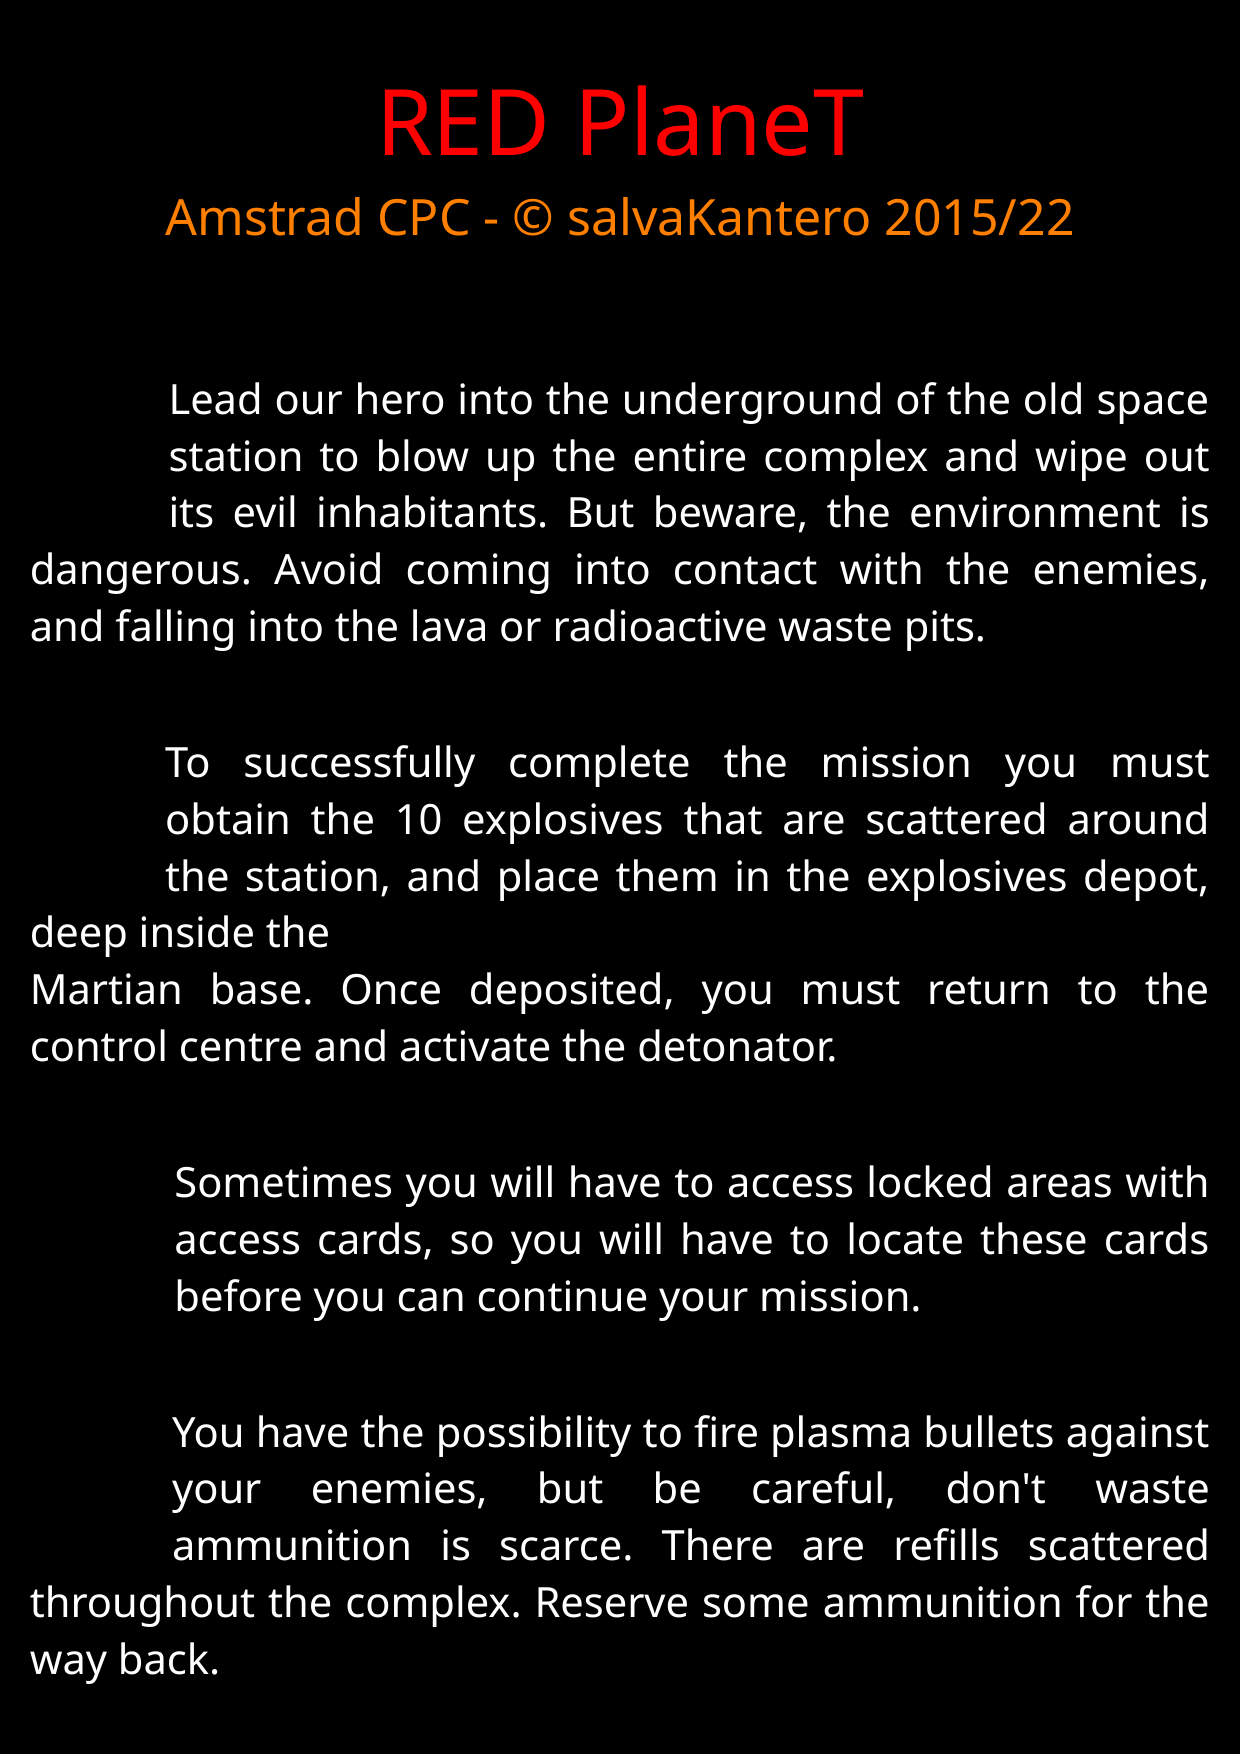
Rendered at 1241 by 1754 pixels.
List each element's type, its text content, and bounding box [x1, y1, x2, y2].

text You have the possibility to fire plasma bullets against your enemies, but be careful, don't waste ammunition is scarce. There are refills scattered throughout the complex. Reserve some ammunition for the way back. [29, 1402, 1211, 1686]
text Martian base. Once deposited, you must return to the control centre and activate the detonator. [29, 960, 1211, 1073]
text Lead our hero into the underground of the old space station to blow up the entire complex and wipe out its evil inhabitants. But beware, the environment is dangerous. Avoid coming into contact with the enemies, and falling into the lava or radioactive waste pits. [29, 369, 1211, 653]
text Sometimes you will have to access locked areas with access cards, so you will have to locate these cards before you can continue your mission. [29, 1153, 1211, 1323]
text To successfully complete the mission you must obtain the 10 explosives that are scattered around the station, and place them in the explosives depot, deep inside the [29, 733, 1211, 960]
text RED PlaneT [18, 57, 1222, 182]
text Amstrad CPC - © salvaKantero 2015/22 [18, 182, 1222, 251]
